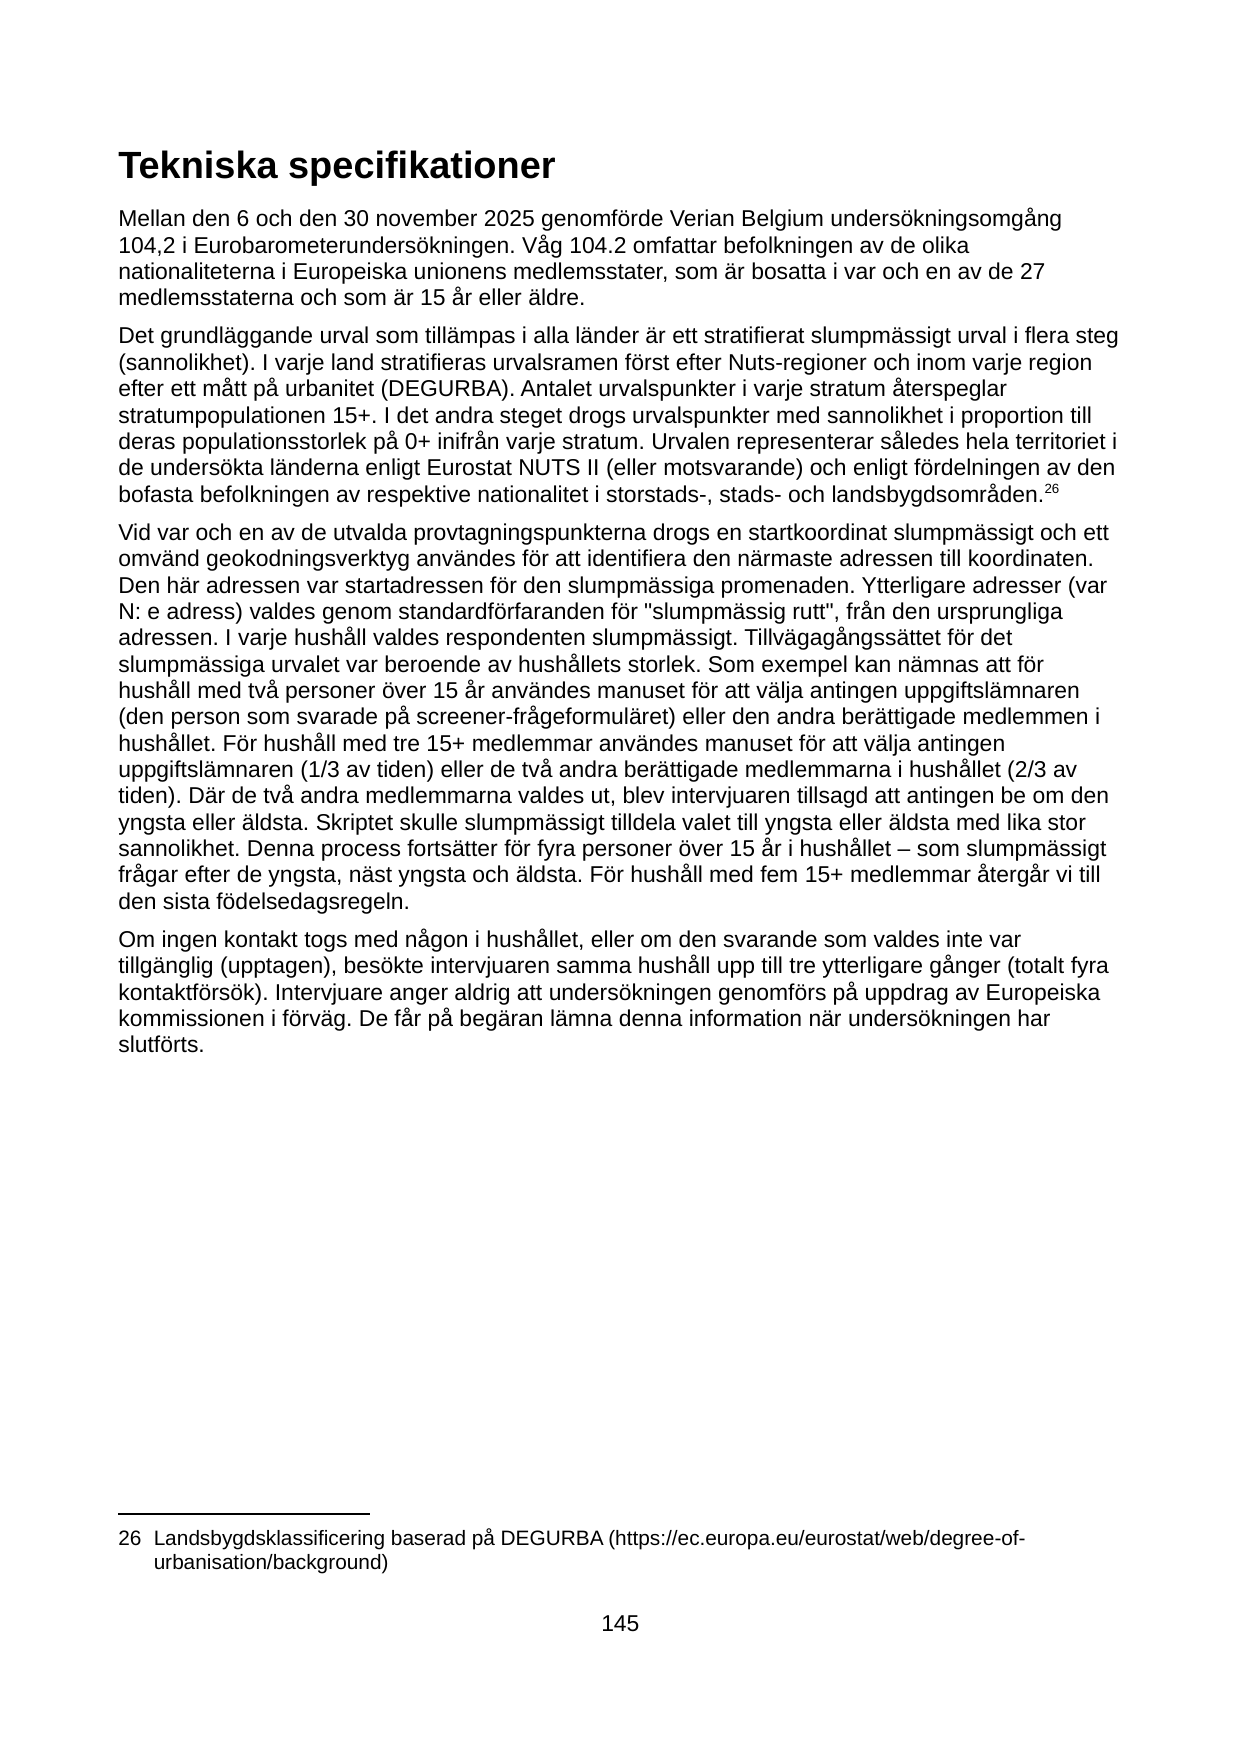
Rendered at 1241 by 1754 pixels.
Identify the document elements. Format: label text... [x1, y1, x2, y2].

text Landsbygdsklassificering baserad på DEGURBA (https://ec.europa.eu/eurostat/web/degree-of-urbanisation/background) [118, 1526, 1122, 1574]
text Om ingen kontakt togs med någon i hushållet, eller om den svarande som valdes inte var tillgänglig (upptagen), besökte intervjuaren samma hushåll upp till tre ytterligare gånger (totalt fyra kontaktförsök). Intervjuare anger aldrig att undersökningen genomförs på uppdrag av Europeiska kommissionen i förväg. De får på begäran lämna denna information när undersökningen har slutförts. [118, 926, 1122, 1058]
text Vid var och en av de utvalda provtagningspunkterna drogs en startkoordinat slumpmässigt och ett omvänd geokodningsverktyg användes för att identifiera den närmaste adressen till koordinaten. Den här adressen var startadressen för den slumpmässiga promenaden. Ytterligare adresser (var N: e adress) valdes genom standardförfaranden för "slumpmässig rutt", från den ursprungliga adressen. I varje hushåll valdes respondenten slumpmässigt. Tillvägagångssättet för det slumpmässiga urvalet var beroende av hushållets storlek. Som exempel kan nämnas att för hushåll med två personer över 15 år användes manuset för att välja antingen uppgiftslämnaren (den person som svarade på screener-frågeformuläret) eller den andra berättigade medlemmen i hushållet. För hushåll med tre 15+ medlemmar användes manuset för att välja antingen uppgiftslämnaren (1/3 av tiden) eller de två andra berättigade medlemmarna i hushållet (2/3 av tiden). Där de två andra medlemmarna valdes ut, blev intervjuaren tillsagd att antingen be om den yngsta eller äldsta. Skriptet skulle slumpmässigt tilldela valet till yngsta eller äldsta med lika stor sannolikhet. Denna process fortsätter för fyra personer över 15 år i hushållet – som slumpmässigt frågar efter de yngsta, näst yngsta och äldsta. För hushåll med fem 15+ medlemmar återgår vi till den sista födelsedagsregeln. [118, 519, 1122, 914]
text Det grundläggande urval som tillämpas i alla länder är ett stratifierat slumpmässigt urval i flera steg (sannolikhet). I varje land stratifieras urvalsramen först efter Nuts-regioner och inom varje region efter ett mått på urbanitet (DEGURBA). Antalet urvalspunkter i varje stratum återspeglar stratumpopulationen 15+. I det andra steget drogs urvalspunkter med sannolikhet i proportion till deras populationsstorlek på 0+ inifrån varje stratum. Urvalen representerar således hela territoriet i de undersökta länderna enligt Eurostat NUTS II (eller motsvarande) och enligt fördelningen av den bofasta befolkningen av respektive nationalitet i storstads-, stads- och landsbygdsområden. [118, 322, 1122, 507]
text Mellan den 6 och den 30 november 2025 genomförde Verian Belgium undersökningsomgång 104,2 i Eurobarometerundersökningen. Våg 104.2 omfattar befolkningen av de olika nationaliteterna i Europeiska unionens medlemsstater, som är bosatta i var och en av de 27 medlemsstaterna och som är 15 år eller äldre. [118, 205, 1122, 311]
subtitle Tekniska specifikationer [118, 143, 1122, 187]
